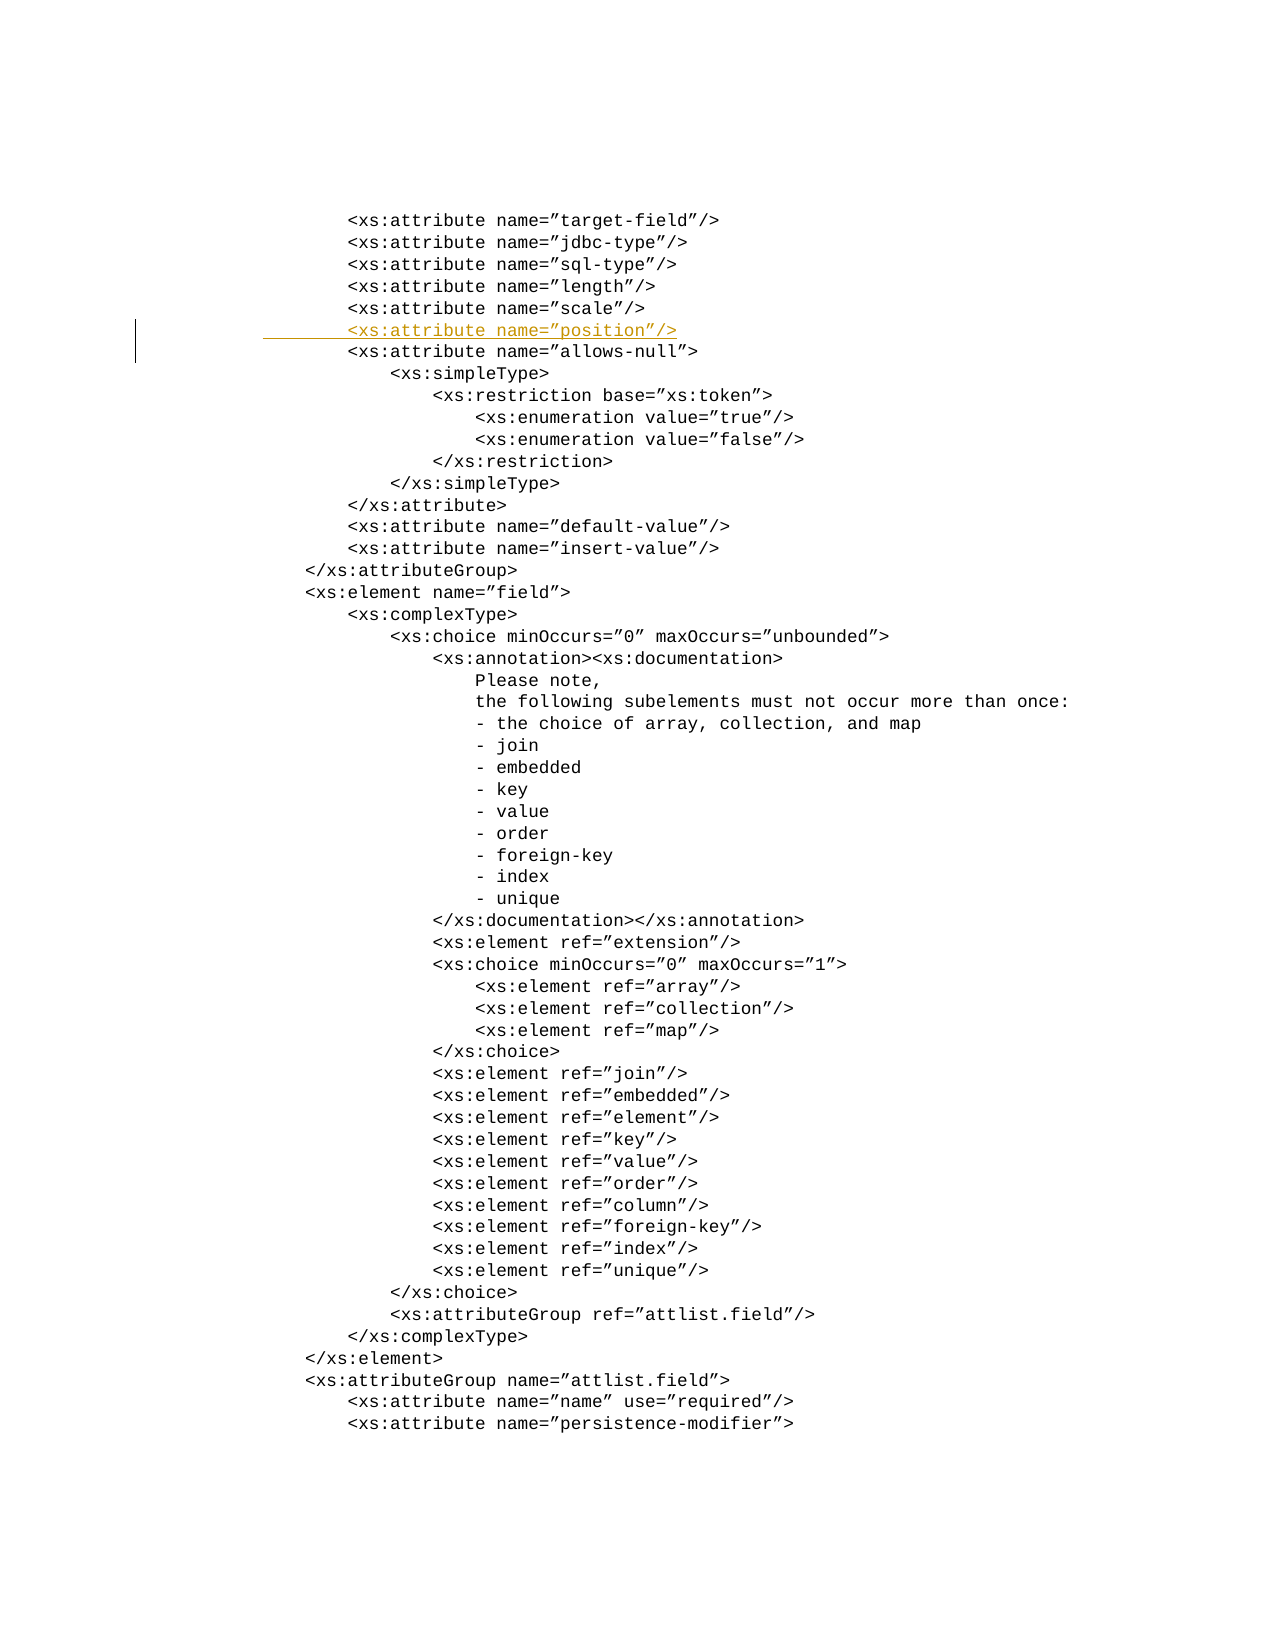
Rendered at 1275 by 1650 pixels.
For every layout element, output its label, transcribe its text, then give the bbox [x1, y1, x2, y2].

text <xs:element ref=”value”/> [262, 1151, 1125, 1172]
text Please note, [262, 669, 1125, 691]
text <xs:attribute name=”allows-null”> [262, 341, 1125, 363]
text <xs:element ref=”foreign-key”/> [262, 1216, 1125, 1238]
text <xs:attribute name=”length”/> [262, 276, 1125, 297]
text <xs:element ref=”collection”/> [262, 997, 1125, 1019]
text <xs:element ref=”extension”/> [262, 932, 1125, 954]
text <xs:element ref=”array”/> [262, 976, 1125, 997]
text - the choice of array, collection, and map [262, 713, 1125, 735]
text <xs:simpleType> [262, 363, 1125, 385]
text <xs:element ref=”order”/> [262, 1172, 1125, 1194]
text </xs:complexType> [262, 1326, 1125, 1347]
text - join [262, 735, 1125, 757]
text <xs:element ref=”embedded”/> [262, 1085, 1125, 1107]
text the following subelements must not occur more than once: [262, 691, 1125, 713]
text <xs:choice minOccurs=”0” maxOccurs=”unbounded”> [262, 626, 1125, 647]
text <xs:element ref=”unique”/> [262, 1260, 1125, 1282]
text <xs:element ref=”index”/> [262, 1238, 1125, 1260]
text <xs:attributeGroup ref=”attlist.field”/> [262, 1304, 1125, 1326]
text - embedded [262, 757, 1125, 779]
text </xs:choice> [262, 1282, 1125, 1304]
text <xs:attribute name=”sql-type”/> [262, 254, 1125, 276]
text <xs:element ref=”element”/> [262, 1107, 1125, 1129]
text </xs:attributeGroup> [262, 560, 1125, 582]
text <xs:enumeration value=”true”/> [262, 407, 1125, 429]
text </xs:element> [262, 1347, 1125, 1369]
text <xs:enumeration value=”false”/> [262, 429, 1125, 451]
text <xs:restriction base=”xs:token”> [262, 385, 1125, 407]
text <xs:attributeGroup name=”attlist.field”> [262, 1369, 1125, 1391]
text <xs:attribute name=”position”/> [262, 319, 1125, 341]
text - order [262, 822, 1125, 844]
text <xs:attribute name=”insert-value”/> [262, 538, 1125, 560]
text <xs:element ref=”column”/> [262, 1194, 1125, 1216]
text <xs:attribute name=”jdbc-type”/> [262, 232, 1125, 254]
text - unique [262, 888, 1125, 910]
text <xs:attribute name=”persistence-modifier”> [262, 1413, 1125, 1435]
text <xs:attribute name=”target-field”/> [262, 210, 1125, 232]
text <xs:element name=”field”> [262, 582, 1125, 604]
text <xs:element ref=”key”/> [262, 1129, 1125, 1151]
text </xs:documentation></xs:annotation> [262, 910, 1125, 932]
text <xs:attribute name=”default-value”/> [262, 516, 1125, 538]
text <xs:attribute name=”name” use=”required”/> [262, 1391, 1125, 1413]
text <xs:choice minOccurs=”0” maxOccurs=”1”> [262, 954, 1125, 976]
text <xs:annotation><xs:documentation> [262, 647, 1125, 669]
text - key [262, 779, 1125, 801]
text - value [262, 801, 1125, 822]
text <xs:complexType> [262, 604, 1125, 626]
text </xs:simpleType> [262, 472, 1125, 494]
text <xs:element ref=”join”/> [262, 1063, 1125, 1085]
text <xs:element ref=”map”/> [262, 1019, 1125, 1041]
text </xs:attribute> [262, 494, 1125, 516]
text - foreign-key [262, 844, 1125, 866]
text <xs:attribute name=”scale”/> [262, 297, 1125, 319]
text </xs:restriction> [262, 451, 1125, 472]
text </xs:choice> [262, 1041, 1125, 1063]
text - index [262, 866, 1125, 888]
